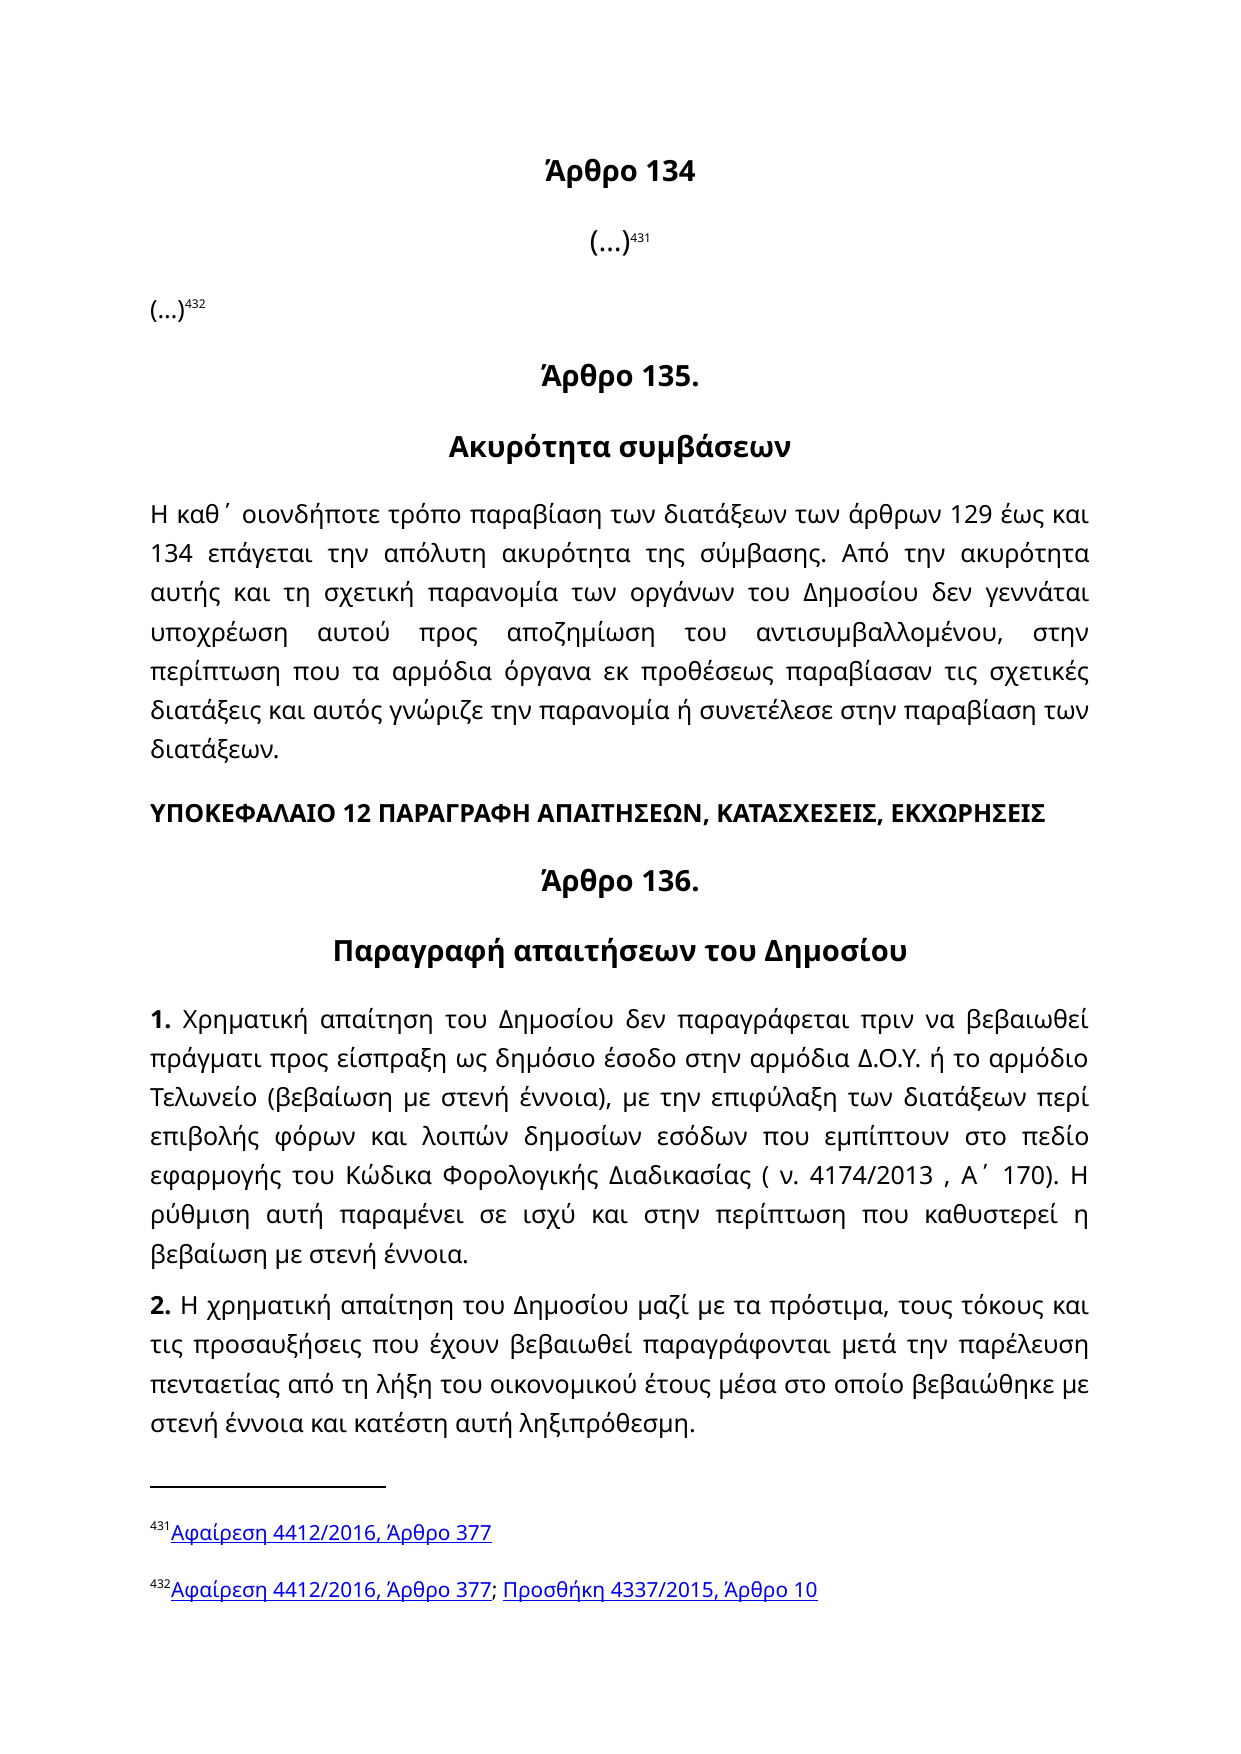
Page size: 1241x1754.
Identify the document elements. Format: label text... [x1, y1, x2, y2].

text Αφαίρεση 4412/2016, Άρθρο 377 [150, 1518, 1090, 1546]
text 2. Η χρηματική απαίτηση του Δημοσίου μαζί με τα πρόστιμα, τους τόκους και τις προσαυξήσεις που έχουν βεβαιωθεί παραγράφονται μετά την παρέλευση πενταετίας από τη λήξη του οικονομικού έτους μέσα στο οποίο βεβαιώθηκε με στενή έννοια και κατέστη αυτή ληξιπρόθεσμη. [150, 1288, 1090, 1439]
subtitle Άρθρο 136. [150, 860, 1090, 900]
subtitle Ακυρότητα συμβάσεων [150, 426, 1090, 466]
subtitle Άρθρο 135. [150, 355, 1090, 395]
text Η καθ΄ οιονδήποτε τρόπο παραβίαση των διατάξεων των άρθρων 129 έως και 134 επάγεται την απόλυτη ακυρότητα της σύμβασης. Από την ακυρότητα αυτής και τη σχετική παρανομία των οργάνων του Δημοσίου δεν γεννάται υποχρέωση αυτού προς αποζημίωση του αντισυμβαλλομένου, στην περίπτωση που τα αρμόδια όργανα εκ προθέσεως παραβίασαν τις σχετικές διατάξεις και αυτός γνώριζε την παρανομία ή συνετέλεσε στην παραβίαση των διατάξεων. [150, 497, 1090, 766]
text ΥΠΟΚΕΦΑΛΑΙΟ 12 ΠΑΡΑΓΡΑΦΗ ΑΠΑΙΤΗΣΕΩΝ, ΚΑΤΑΣΧΕΣΕΙΣ, ΕΚΧΩΡΗΣΕΙΣ [150, 796, 1090, 830]
subtitle Παραγραφή απαιτήσεων του Δημοσίου [150, 931, 1090, 970]
text Αφαίρεση 4412/2016, Άρθρο 377; Προσθήκη 4337/2015, Άρθρο 10 [150, 1576, 1090, 1604]
subtitle (…) [150, 221, 1090, 260]
text 1. Χρηματική απαίτηση του Δημοσίου δεν παραγράφεται πριν να βεβαιωθεί πράγματι προς είσπραξη ως δημόσιο έσοδο στην αρμόδια Δ.Ο.Υ. ή το αρμόδιο Τελωνείο (βεβαίωση με στενή έννοια), με την επιφύλαξη των διατάξεων περί επιβολής φόρων και λοιπών δημοσίων εσόδων που εμπίπτουν στο πεδίο εφαρμογής του Κώδικα Φορολογικής Διαδικασίας ( ν. 4174/2013 , Α΄ 170). Η ρύθμιση αυτή παραμένει σε ισχύ και στην περίπτωση που καθυστερεί η βεβαίωση με στενή έννοια. [150, 1001, 1090, 1270]
text (…) [150, 291, 1090, 325]
subtitle Άρθρο 134 [150, 150, 1090, 190]
